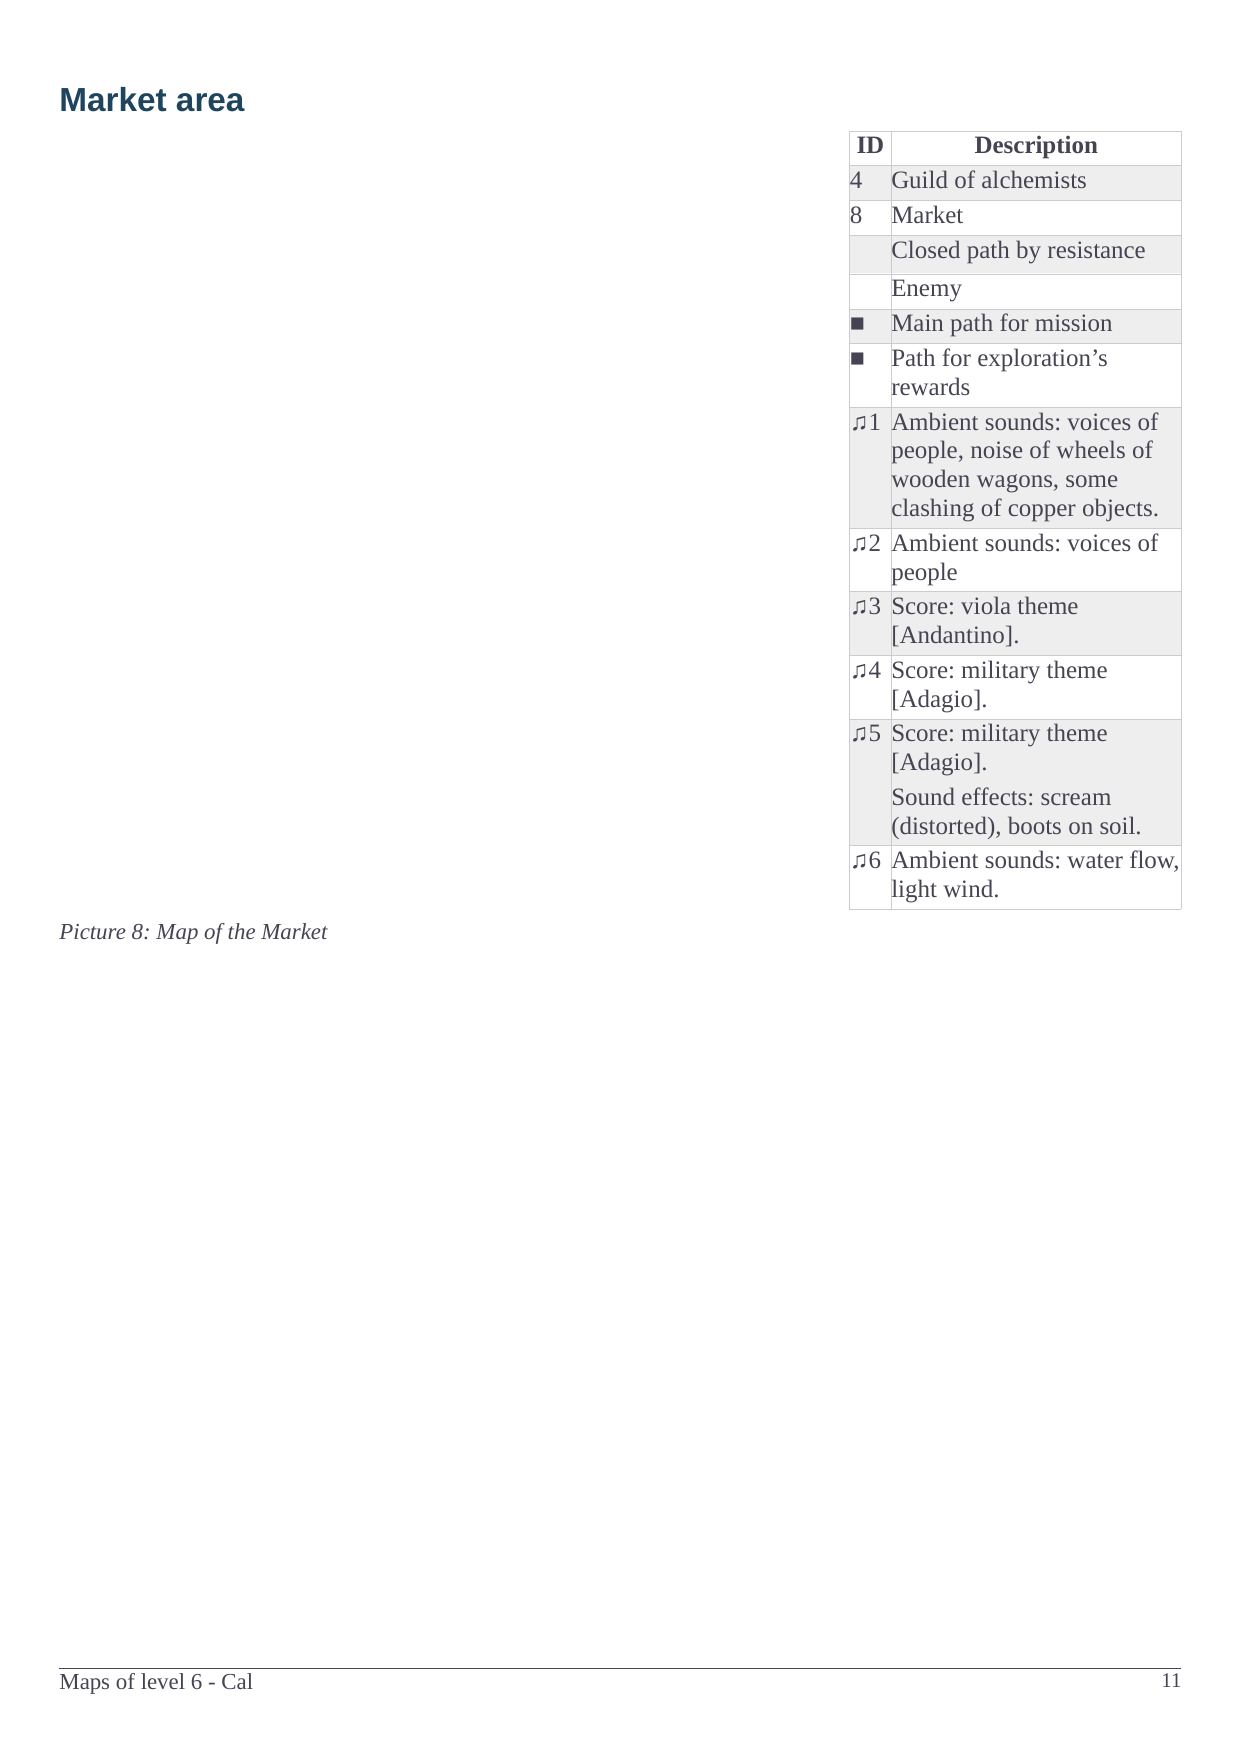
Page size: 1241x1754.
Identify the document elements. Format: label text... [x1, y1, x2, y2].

table_cell Guild of alchemists [892, 166, 1181, 200]
table_cell ♫6 [850, 846, 891, 909]
table_cell ♫1 [850, 408, 891, 528]
table_cell ♫2 [850, 529, 891, 591]
table_cell [850, 275, 891, 308]
table_cell Enemy [892, 275, 1181, 308]
table_cell Main path for mission [892, 310, 1181, 343]
table_header Description [892, 132, 1181, 165]
table_cell ♫4 [850, 656, 891, 718]
table_cell Market [892, 201, 1181, 235]
table_cell 8 [850, 201, 891, 235]
table_cell ♫5 [850, 720, 891, 845]
table_header [59, 131, 850, 992]
table_cell [850, 236, 891, 273]
table_header [64, 925, 70, 932]
table_cell Ambient sounds: water flow, light wind. [892, 846, 1181, 909]
table_cell Closed path by resistance [892, 236, 1181, 273]
table_cell Ambient sounds: voices of people [892, 529, 1181, 591]
table_header [850, 910, 1181, 992]
table_cell Score: military theme [Adagio]. [892, 656, 1181, 718]
table_cell Score: viola theme [Andantino]. [892, 592, 1181, 655]
table_cell Score: military theme [Adagio]. Sound effects: scream (distorted), boots on soil. [892, 720, 1181, 845]
table_cell Ambient sounds: voices of people, noise of wheels of wooden wagons, some clashing of copper objects. [892, 408, 1181, 528]
table_header ID [850, 132, 891, 165]
table_cell 4 [850, 166, 891, 200]
subtitle Market area [59, 80, 1181, 118]
table_cell ■ [850, 310, 891, 343]
table_cell Path for exploration’s rewards [892, 344, 1181, 407]
table_cell ♫3 [850, 592, 891, 655]
table_cell ■ [850, 344, 891, 407]
